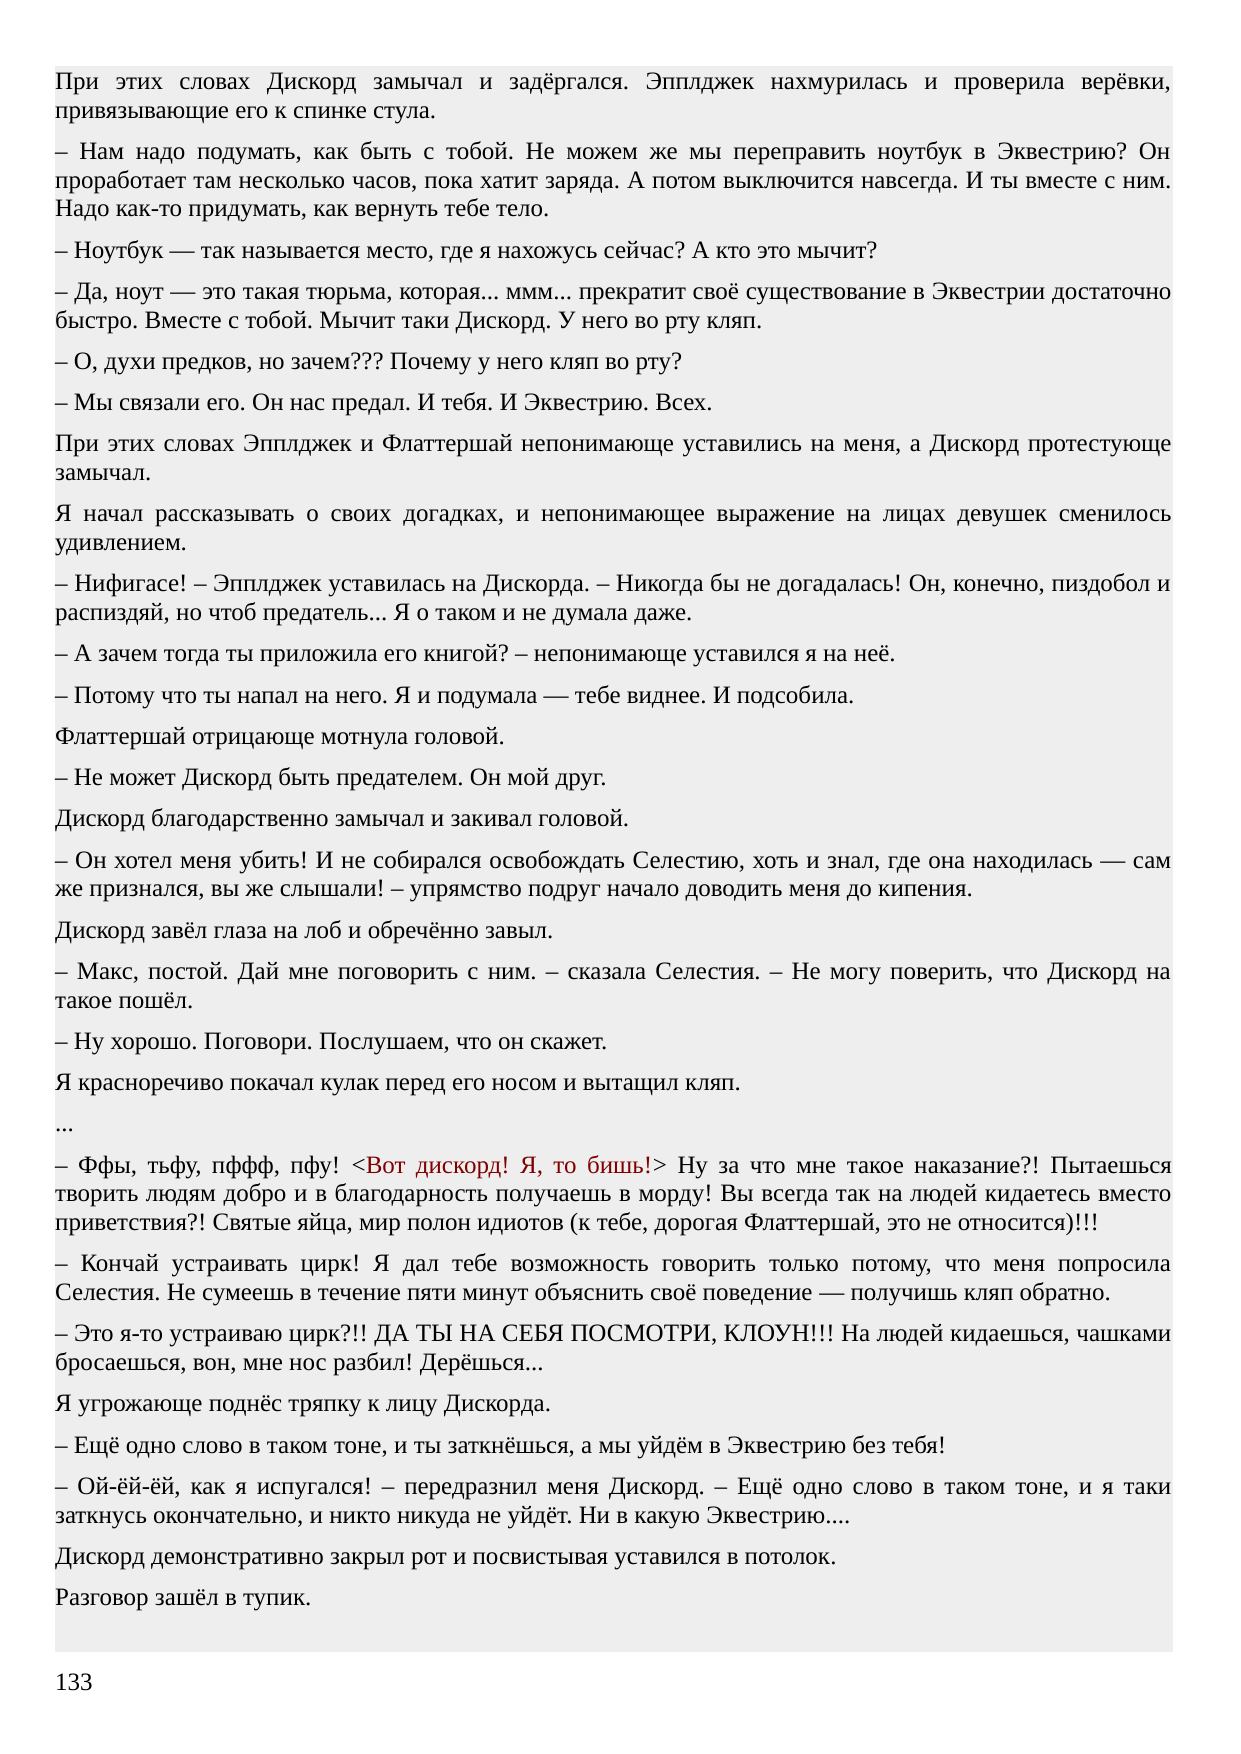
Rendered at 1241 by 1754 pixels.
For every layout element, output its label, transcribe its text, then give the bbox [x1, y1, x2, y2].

text Дискорд завёл глаза на лоб и обречённо завыл. [55, 915, 1173, 943]
text При этих словах Эпплджек и Флаттершай непонимающе уставились на меня, а Дискорд протестующе замычал. [55, 428, 1173, 486]
text – Не может Дискорд быть предателем. Он мой друг. [55, 762, 1173, 791]
text Дискорд демонстративно закрыл рот и посвистывая уставился в потолок. [55, 1541, 1173, 1570]
text – А зачем тогда ты приложила его книгой? – непонимающе уставился я на неё. [55, 638, 1173, 667]
text Я красноречиво покачал кулак перед его носом и вытащил кляп. [55, 1067, 1173, 1096]
text – Да, ноут — это такая тюрьма, которая... ммм... прекратит своё существование в Эквестрии достаточно быстро. Вместе с тобой. Мычит таки Дискорд. У него во рту кляп. [55, 276, 1173, 333]
text – Нам надо подумать, как быть с тобой. Не можем же мы переправить ноутбук в Эквестрию? Он проработает там несколько часов, пока хатит заряда. А потом выключится навсегда. И ты вместе с ним. Надо как-то придумать, как вернуть тебе тело. [55, 136, 1173, 222]
text – Он хотел меня убить! И не собирался освобождать Селестию, хоть и знал, где она находилась — сам же признался, вы же слышали! – упрямство подруг начало доводить меня до кипения. [55, 845, 1173, 902]
text – Потому что ты напал на него. Я и подумала — тебе виднее. И подсобила. [55, 680, 1173, 708]
text – О, духи предков, но зачем??? Почему у него кляп во рту? [55, 346, 1173, 375]
text – Ещё одно слово в таком тоне, и ты заткнёшься, а мы уйдём в Эквестрию без тебя! [55, 1430, 1173, 1458]
text ... [55, 1108, 1173, 1137]
text – Ну хорошо. Поговори. Послушаем, что он скажет. [55, 1026, 1173, 1055]
text – Ффы, тьфу, пффф, пфу! <Вот дискорд! Я, то бишь!> Ну за что мне такое наказание?! Пытаешься творить людям добро и в благодарность получаешь в морду! Вы всегда так на людей кидаетесь вместо приветствия?! Святые яйца, мир полон идиотов (к тебе, дорогая Флаттершай, это не относится)!!! [55, 1150, 1173, 1236]
text – Нифигасе! – Эпплджек уставилась на Дискорда. – Никогда бы не догадалась! Он, конечно, пиздобол и распиздяй, но чтоб предатель... Я о таком и не думала даже. [55, 568, 1173, 626]
text При этих словах Дискорд замычал и задёргался. Эпплджек нахмурилась и проверила верёвки, привязывающие его к спинке стула. [55, 66, 1173, 123]
text – Мы связали его. Он нас предал. И тебя. И Эквестрию. Всех. [55, 387, 1173, 416]
text – Это я-то устраиваю цирк?!! ДА ТЫ НА СЕБЯ ПОСМОТРИ, КЛОУН!!! На людей кидаешься, чашками бросаешься, вон, мне нос разбил! Дерёшься... [55, 1318, 1173, 1376]
text Флаттершай отрицающе мотнула головой. [55, 721, 1173, 750]
text Я угрожающе поднёс тряпку к лицу Дискорда. [55, 1388, 1173, 1417]
text Я начал рассказывать о своих догадках, и непонимающее выражение на лицах девушек сменилось удивлением. [55, 498, 1173, 556]
text – Ой-ёй-ёй, как я испугался! – передразнил меня Дискорд. – Ещё одно слово в таком тоне, и я таки заткнусь окончательно, и никто никуда не уйдёт. Ни в какую Эквестрию.... [55, 1471, 1173, 1528]
text – Ноутбук — так называется место, где я нахожусь сейчас? А кто это мычит? [55, 235, 1173, 263]
text – Кончай устраивать цирк! Я дал тебе возможность говорить только потому, что меня попросила Селестия. Не сумеешь в течение пяти минут объяснить своё поведение — получишь кляп обратно. [55, 1248, 1173, 1306]
text Дискорд благодарственно замычал и закивал головой. [55, 803, 1173, 832]
text Разговор зашёл в тупик. [55, 1582, 1173, 1611]
text – Макс, постой. Дай мне поговорить с ним. – сказала Селестия. – Не могу поверить, что Дискорд на такое пошёл. [55, 956, 1173, 1013]
